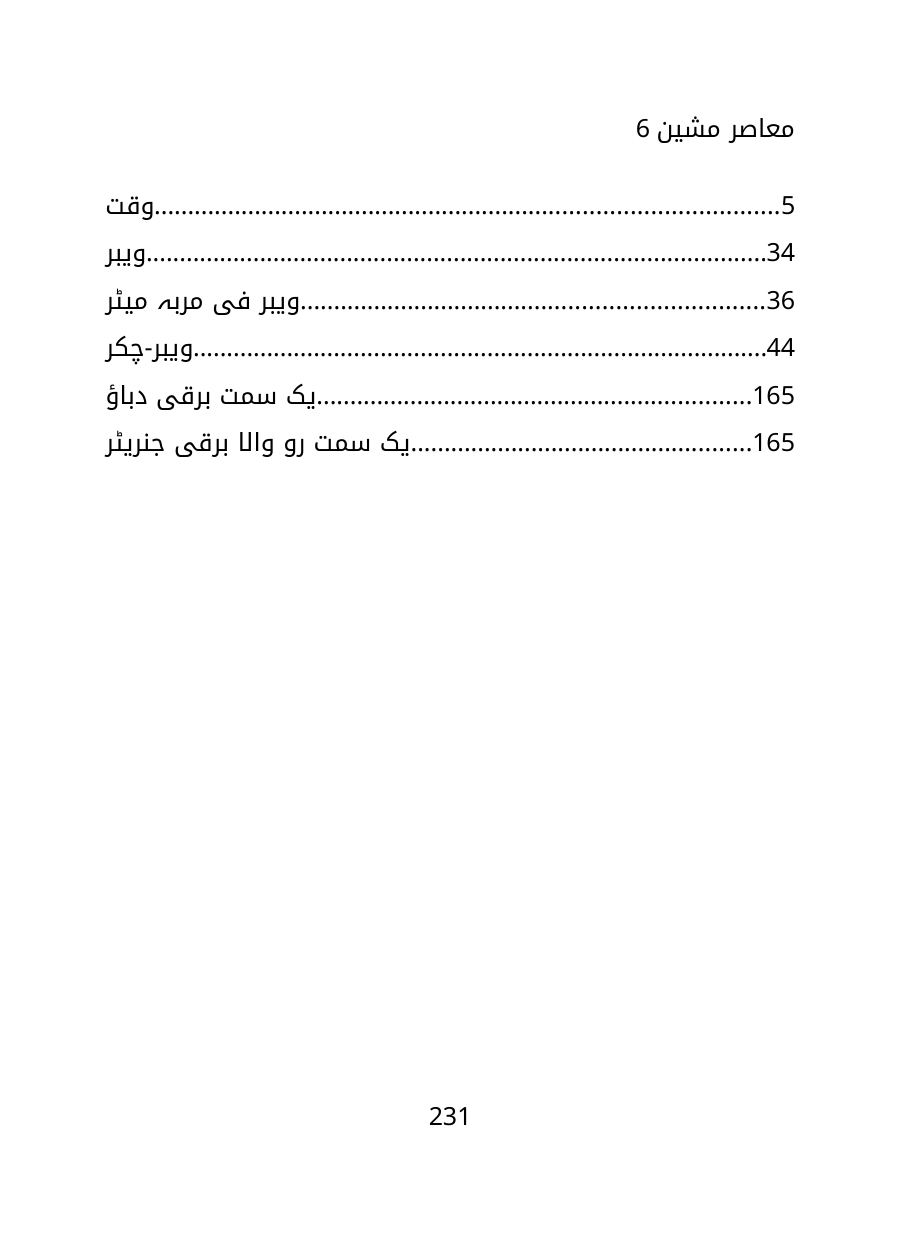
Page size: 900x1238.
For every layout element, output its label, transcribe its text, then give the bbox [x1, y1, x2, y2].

text ویبر 34 [105, 230, 795, 277]
text یک سمت رو والا برقی جنریٹر 165 [105, 419, 795, 467]
text وقت 5 [105, 182, 795, 230]
text ویبر-چکر 44 [105, 324, 795, 372]
text ویبر فی مربہ میٹر 36 [105, 277, 795, 324]
text یک سمت برقی دباؤ 165 [105, 372, 795, 419]
